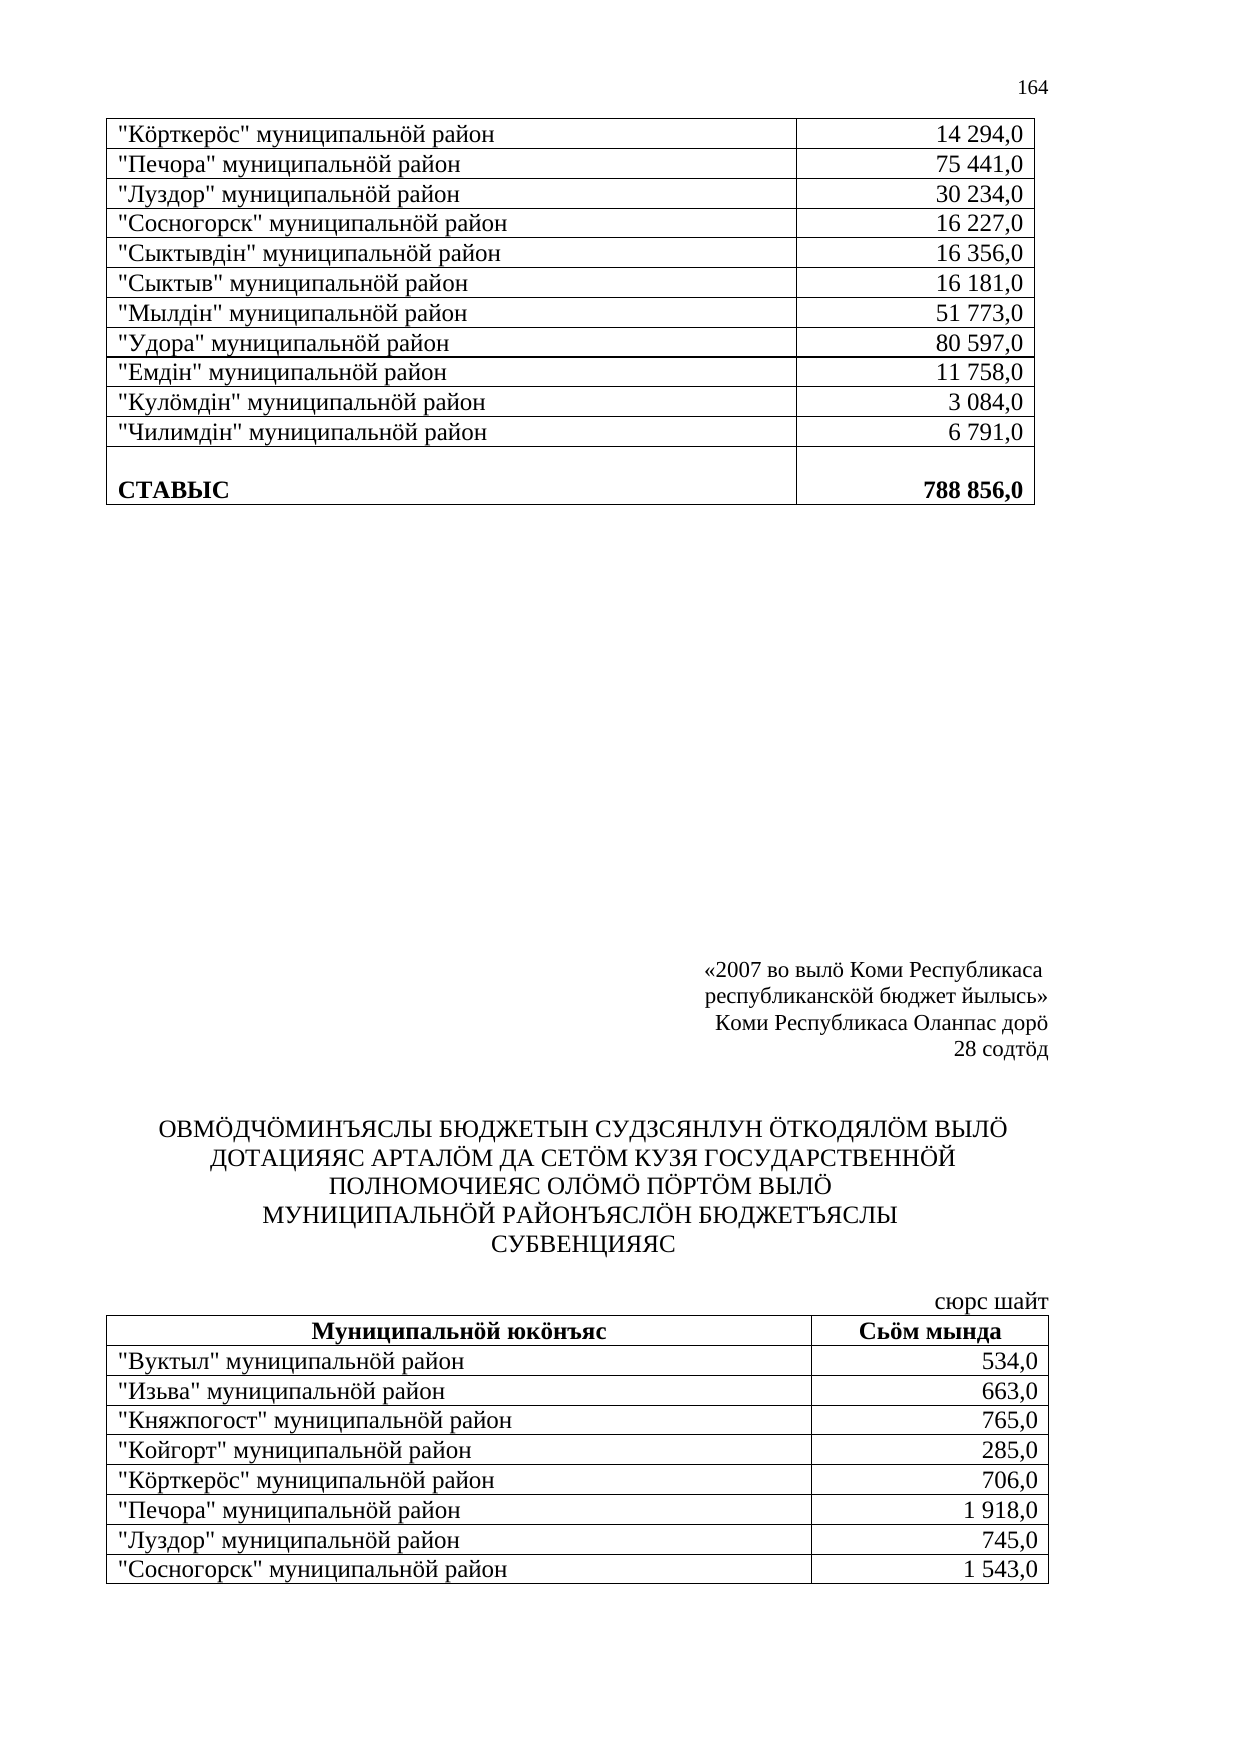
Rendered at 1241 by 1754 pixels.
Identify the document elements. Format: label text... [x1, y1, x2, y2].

table_cell "Кöрткерöс" муниципальнöй район [107, 1465, 811, 1494]
text СУБВЕНЦИЯЯС [118, 1229, 1048, 1258]
table_cell 51 773,0 [797, 298, 1034, 327]
table_cell 1 918,0 [812, 1495, 1048, 1524]
table_cell "Сосногорск" муниципальнöй район [107, 1555, 811, 1583]
table_cell "Луздор" муниципальнöй район [107, 1525, 811, 1553]
table_cell 745,0 [812, 1525, 1048, 1553]
text Коми Республикаса Оланпас дорö [118, 1008, 1048, 1035]
table_cell "Сыктыв" муниципальнöй район [107, 268, 796, 297]
table_cell "Сыктывдiн" муниципальнöй район [107, 238, 796, 267]
table_cell "Княжпогост" муниципальнöй район [107, 1406, 811, 1434]
table_cell "Изьва" муниципальнöй район [107, 1376, 811, 1404]
table_cell "Печора" муниципальнöй район [107, 1495, 811, 1524]
table_cell 16 356,0 [797, 238, 1034, 267]
table_cell 16 181,0 [797, 268, 1034, 297]
table_cell 534,0 [812, 1346, 1048, 1375]
table_cell СТАВЫС [107, 447, 796, 504]
table_cell 3 084,0 [797, 387, 1034, 416]
table_cell 80 597,0 [797, 328, 1034, 356]
table_cell "Сосногорск" муниципальнöй район [107, 209, 796, 237]
table_cell 765,0 [812, 1406, 1048, 1434]
table_cell 75 441,0 [797, 149, 1034, 178]
text 28 содтöд [118, 1035, 1048, 1061]
text «2007 во вылö Коми Республикаса [118, 956, 1048, 982]
table_cell 6 791,0 [797, 417, 1034, 446]
table_cell 30 234,0 [797, 179, 1034, 207]
table_cell "Чилимдiн" муниципальнöй район [107, 417, 796, 446]
text МУНИЦИПАЛЬНÖЙ РАЙОНЪЯСЛÖН БЮДЖЕТЪЯСЛЫ [118, 1200, 1048, 1229]
table_cell 1 543,0 [812, 1555, 1048, 1583]
text ОВМÖДЧÖМИНЪЯСЛЫ БЮДЖЕТЫН СУДЗСЯНЛУН ÖТКОДЯЛÖМ ВЫЛÖ ДОТАЦИЯЯС АРТАЛÖМ ДА СЕТÖМ КУЗЯ ГОСУДАРСТВЕННÖЙ ПОЛНОМОЧИЕЯС ОЛÖМÖ ПÖРТÖМ ВЫЛÖ [118, 1114, 1048, 1200]
table_cell 16 227,0 [797, 209, 1034, 237]
table_cell "Мылдiн" муниципальнöй район [107, 298, 796, 327]
table_cell "Кулöмдiн" муниципальнöй район [107, 387, 796, 416]
table_cell "Койгорт" муниципальнöй район [107, 1435, 811, 1464]
table_cell "Печора" муниципальнöй район [107, 149, 796, 178]
table_cell "Вуктыл" муниципальнöй район [107, 1346, 811, 1375]
table_cell 11 758,0 [797, 358, 1034, 386]
table_cell "Луздор" муниципальнöй район [107, 179, 796, 207]
table_cell "Емдiн" муниципальнöй район [107, 358, 796, 386]
table_cell 14 294,0 [797, 119, 1034, 148]
text республиканскöй бюджет йылысь» [118, 982, 1048, 1008]
text сюрс шайт [118, 1286, 1048, 1315]
table_cell 788 856,0 [797, 447, 1034, 504]
table_cell "Кöрткерöс" муниципальнöй район [107, 119, 796, 148]
table_header Муниципальнöй юкöнъяс [107, 1316, 811, 1345]
table_cell 706,0 [812, 1465, 1048, 1494]
table_cell "Удора" муниципальнöй район [107, 328, 796, 356]
table_cell 663,0 [812, 1376, 1048, 1404]
table_header Сьöм мында [812, 1316, 1048, 1345]
table_cell 285,0 [812, 1435, 1048, 1464]
